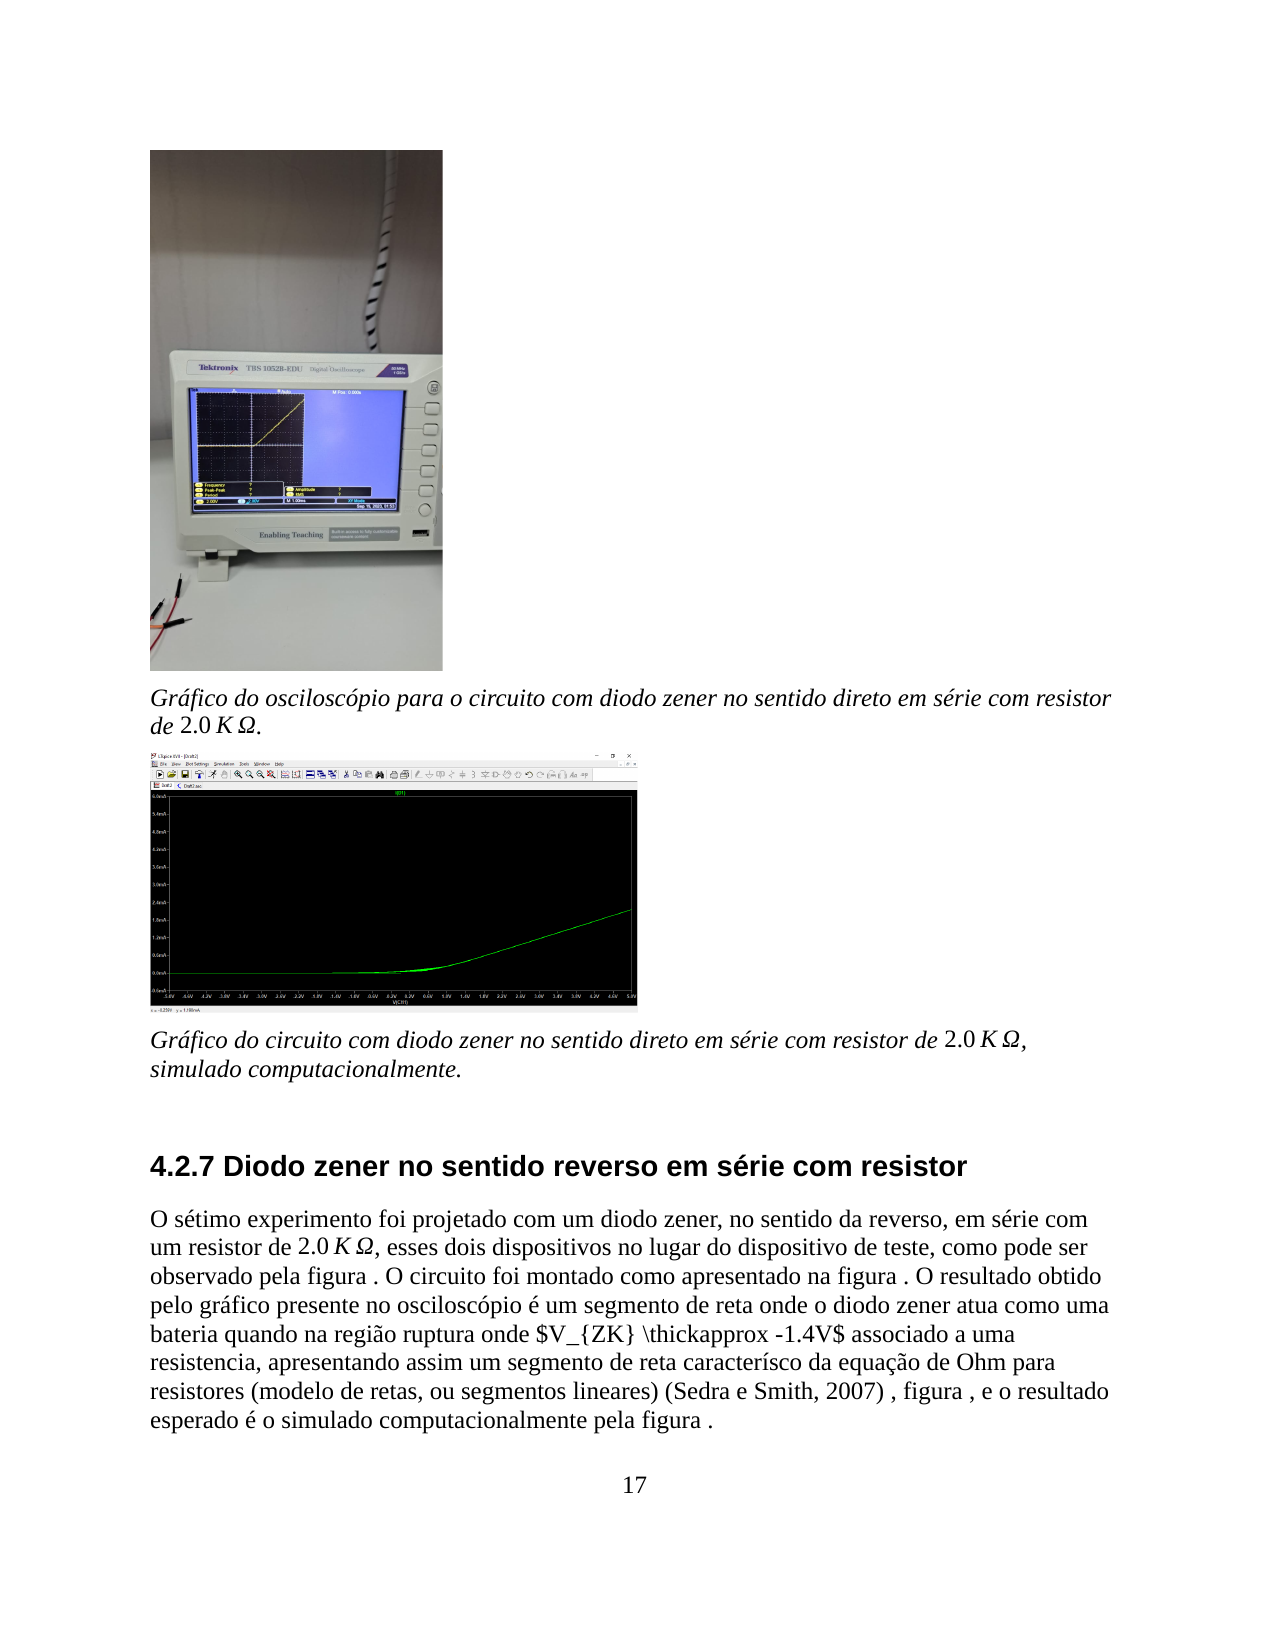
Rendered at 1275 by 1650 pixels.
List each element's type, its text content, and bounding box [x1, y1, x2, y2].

text Gráfico do osciloscópio para o circuito com diodo zener no sentido direto em série com resistor de . [150, 683, 1125, 740]
text Gráfico do circuito com diodo zener no sentido direto em série com resistor de , simulado computacionalmente. [150, 1025, 1125, 1082]
text O sétimo experimento foi projetado com um diodo zener, no sentido da reverso, em série com um resistor de , esses dois dispositivos no lugar do dispositivo de teste, como pode ser observado pela figura . O circuito foi montado como apresentado na figura . O resultado obtido pelo gráfico presente no osciloscópio é um segmento de reta onde o diodo zener atua como uma bateria quando na região ruptura onde $V_{ZK} \thickapprox -1.4V$ associado a uma resistencia, apresentando assim um segmento de reta caracterísco da equação de Ohm para resistores (modelo de retas, ou segmentos lineares) (Sedra e Smith, 2007) , figura , e o resultado esperado é o simulado computacionalmente pela figura . [150, 1204, 1125, 1434]
picture [150, 150, 443, 671]
subtitle 4.2.7 Diodo zener no sentido reverso em série com resistor [150, 1149, 1125, 1182]
picture [150, 752, 638, 1013]
